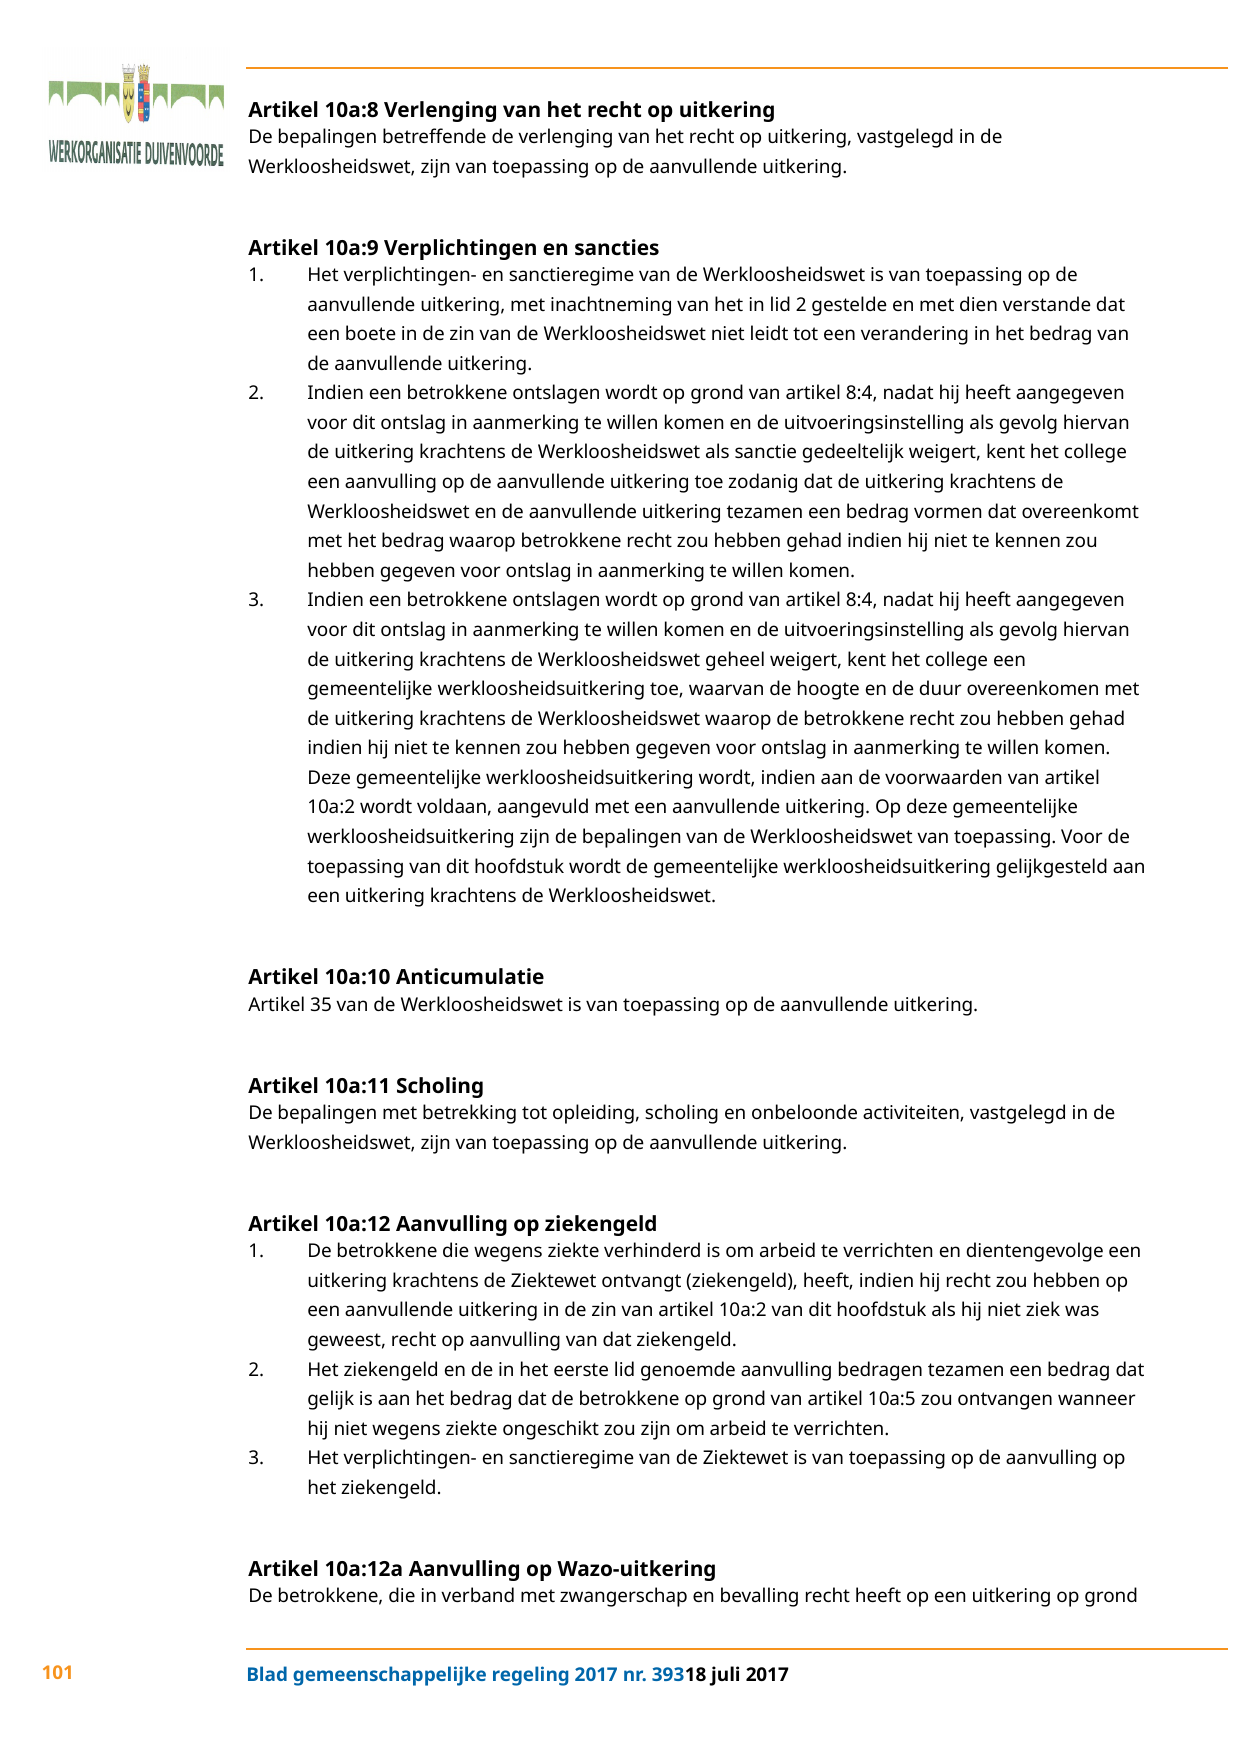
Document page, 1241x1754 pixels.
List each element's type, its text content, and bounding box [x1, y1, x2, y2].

text Artikel 10a:12a Aanvulling op Wazo-uitkering [248, 1554, 1152, 1582]
text Artikel 10a:10 Anticumulatie [248, 962, 1152, 991]
text De bepalingen met betrekking tot opleiding, scholing en onbeloonde activiteiten, vastgelegd in de Werkloosheidswet, zijn van toepassing op de aanvullende uitkering. [248, 1099, 1152, 1155]
text Artikel 10a:12 Aanvulling op ziekengeld [248, 1209, 1152, 1237]
text Artikel 10a:9 Verplichtingen en sancties [248, 233, 1152, 261]
text De bepalingen betreffende de verlenging van het recht op uitkering, vastgelegd in de Werkloosheidswet, zijn van toepassing op de aanvullende uitkering. [248, 123, 1152, 178]
picture [41, 47, 231, 172]
text Artikel 35 van de Werkloosheidswet is van toepassing op de aanvullende uitkering. [248, 991, 1152, 1017]
list Indien een betrokkene ontslagen wordt op grond van artikel 8:4, nadat hij heeft aangegeven voor dit ontslag in aanmerking te willen komen en de uitvoeringsinstelling als gevolg hiervan de uitkering krachtens de Werkloosheidswet geheel weigert, kent het college een gemeentelijke werkloosheidsuitkering toe, waarvan de hoogte en de duur overeenkomen met de uitkering krachtens de Werkloosheidswet waarop de betrokkene recht zou hebben gehad indien hij niet te kennen zou hebben gegeven voor ontslag in aanmerking te willen komen. Deze gemeentelijke werkloosheidsuitkering wordt, indien aan de voorwaarden van artikel 10a:2 wordt voldaan, aangevuld met een aanvullende uitkering. Op deze gemeentelijke werkloosheidsuitkering zijn de bepalingen van de Werkloosheidswet van toepassing. Voor de toepassing van dit hoofdstuk wordt de gemeentelijke werkloosheidsuitkering gelijkgesteld aan een uitkering krachtens de Werkloosheidswet. [248, 587, 1152, 908]
list Het ziekengeld en de in het eerste lid genoemde aanvulling bedragen tezamen een bedrag dat gelijk is aan het bedrag dat de betrokkene op grond van artikel 10a:5 zou ontvangen wanneer hij niet wegens ziekte ongeschikt zou zijn om arbeid te verrichten. [248, 1356, 1152, 1441]
text Artikel 10a:8 Verlenging van het recht op uitkering [248, 95, 1152, 123]
list Het verplichtingen- en sanctieregime van de Ziektewet is van toepassing op de aanvulling op het ziekengeld. [248, 1444, 1152, 1500]
text De betrokkene, die in verband met zwangerschap en bevalling recht heeft op een uitkering op grond [248, 1582, 1152, 1608]
text Artikel 10a:11 Scholing [248, 1071, 1152, 1099]
list Indien een betrokkene ontslagen wordt op grond van artikel 8:4, nadat hij heeft aangegeven voor dit ontslag in aanmerking te willen komen en de uitvoeringsinstelling als gevolg hiervan de uitkering krachtens de Werkloosheidswet als sanctie gedeeltelijk weigert, kent het college een aanvulling op de aanvullende uitkering toe zodanig dat de uitkering krachtens de Werkloosheidswet en de aanvullende uitkering tezamen een bedrag vormen dat overeenkomt met het bedrag waarop betrokkene recht zou hebben gehad indien hij niet te kennen zou hebben gegeven voor ontslag in aanmerking te willen komen. [248, 379, 1152, 583]
list Het verplichtingen- en sanctieregime van de Werkloosheidswet is van toepassing op de aanvullende uitkering, met inachtneming van het in lid 2 gestelde en met dien verstande dat een boete in de zin van de Werkloosheidswet niet leidt tot een verandering in het bedrag van de aanvullende uitkering. [248, 261, 1152, 376]
list De betrokkene die wegens ziekte verhinderd is om arbeid te verrichten en dientengevolge een uitkering krachtens de Ziektewet ontvangt (ziekengeld), heeft, indien hij recht zou hebben op een aanvullende uitkering in de zin van artikel 10a:2 van dit hoofdstuk als hij niet ziek was geweest, recht op aanvulling van dat ziekengeld. [248, 1237, 1152, 1352]
